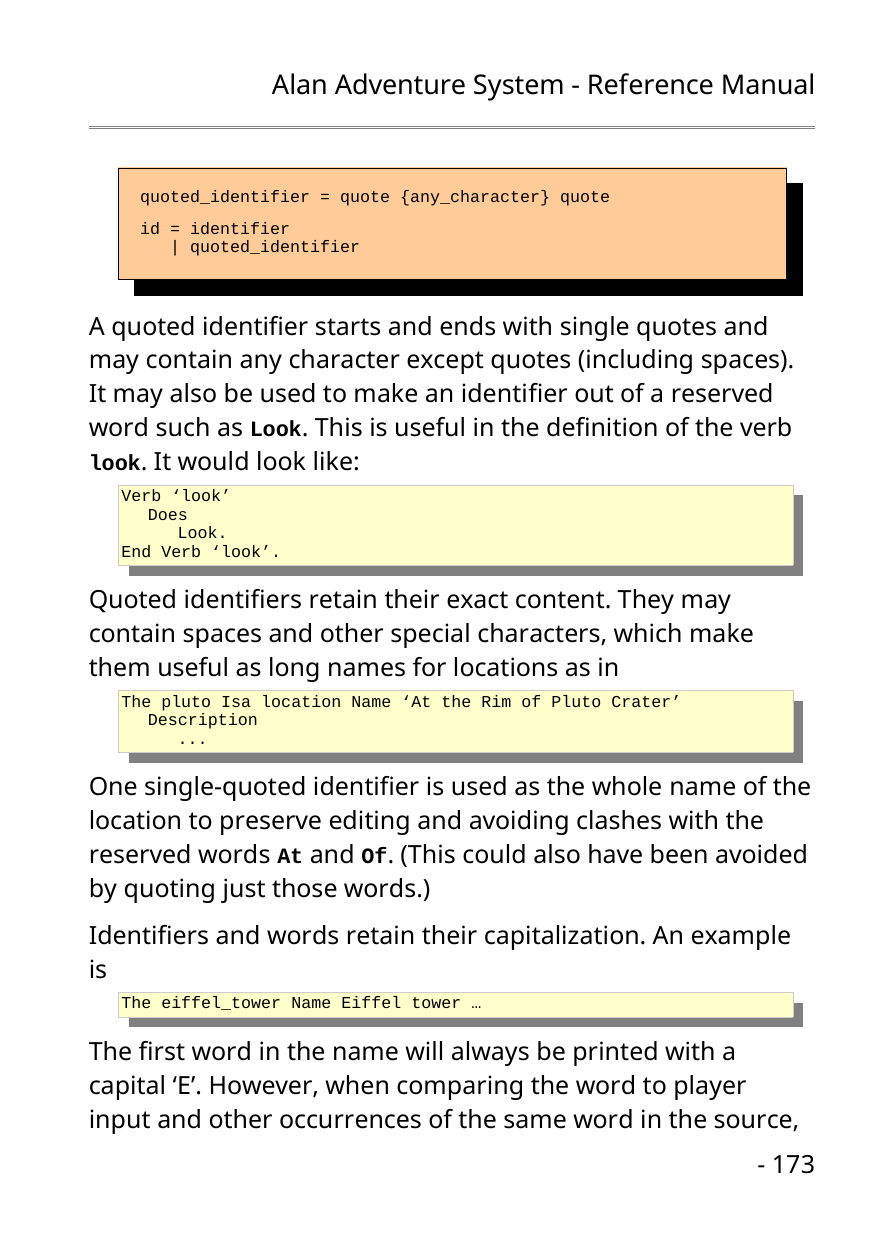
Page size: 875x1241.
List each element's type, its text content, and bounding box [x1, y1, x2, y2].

text Verb ‘look’ Does Look. End Verb ‘look’. [119, 486, 793, 565]
text A quoted identifier starts and ends with single quotes and may contain any character except quotes (including spaces). It may also be used to make an identi­fier out of a reserved word such as Look. This is useful in the definition of the verb look. It would look like: [88, 308, 815, 478]
text One single-quoted identifier is used as the whole name of the location to preserve editing and avoiding clashes with the reserved words At and Of. (This could also have been avoided by quoting just those words.) [88, 769, 815, 905]
text Identifiers and words retain their capitalization. An example is [88, 918, 815, 986]
text The pluto Isa location Name ‘At the Rim of Pluto Crater’ Description ... [119, 691, 793, 752]
text The first word in the name will always be printed with a capital ‘E’. However, when comparing the word to player input and other occurrences of the same word in the source, [88, 1034, 815, 1136]
text Quoted identifiers retain their exact content. They may contain spaces and other special characters, which make them useful as long names for locations as in [88, 582, 815, 684]
text The eiffel_tower Name Eiffel tower … [119, 993, 793, 1017]
text id = identifier | quoted_identifier [119, 199, 786, 279]
text quoted_identifier = quote {any_character} quote [119, 169, 786, 199]
